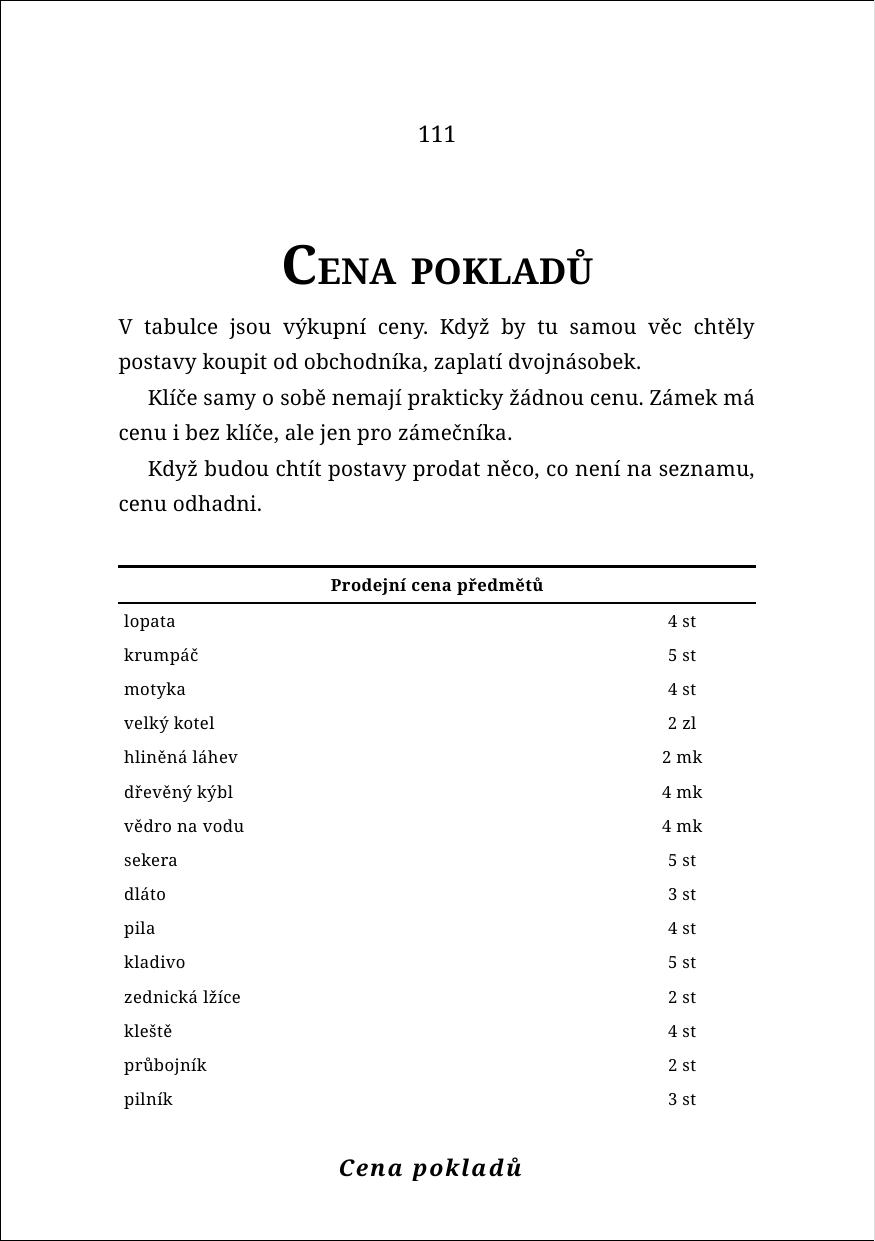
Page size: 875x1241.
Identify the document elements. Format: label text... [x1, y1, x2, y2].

table_cell 3 st [608, 877, 756, 911]
table_cell lopata [118, 604, 608, 638]
table_cell 5 st [608, 843, 756, 877]
table_cell 4 mk [608, 809, 756, 843]
table_cell dláto [118, 877, 608, 911]
table_cell zednická lžíce [118, 980, 608, 1014]
table_cell velký kotel [118, 706, 608, 740]
table_cell 4 st [608, 604, 756, 638]
table_cell 2 zl [608, 706, 756, 740]
table_cell krumpáč [118, 638, 608, 672]
table_cell 2 st [608, 1048, 756, 1082]
table_cell pilník [118, 1082, 608, 1116]
table_cell 4 mk [608, 775, 756, 809]
table_cell 5 st [608, 945, 756, 979]
subtitle Cena pokladů [118, 226, 756, 300]
table_cell 2 mk [608, 740, 756, 774]
table_cell 5 st [608, 638, 756, 672]
table_header Prodejní cena předmětů [118, 568, 756, 602]
table_cell motyka [118, 672, 608, 706]
table_cell vědro na vodu [118, 809, 608, 843]
text V tabulce jsou výkupní ceny. Když by tu samou věc chtěly postavy koupit od obchodníka, zaplatí dvojnásobek. Klíče samy o⁠ sobě nemají prakticky žádnou cenu. Zámek má cenu i bez klíče, ale jen pro zámečníka. Když budou chtít postavy prodat něco, co není na seznamu, cenu odhadni. [118, 312, 756, 518]
table_cell sekera [118, 843, 608, 877]
table_cell 4 st [608, 911, 756, 945]
table_cell 4 st [608, 1014, 756, 1048]
table_cell 2 st [608, 980, 756, 1014]
table_cell dřevěný kýbl [118, 775, 608, 809]
table_cell kladivo [118, 945, 608, 979]
table_cell 3 st [608, 1082, 756, 1116]
table_cell kleště [118, 1014, 608, 1048]
table_cell pila [118, 911, 608, 945]
table_cell hliněná láhev [118, 740, 608, 774]
table_cell 4 st [608, 672, 756, 706]
table_cell průbojník [118, 1048, 608, 1082]
